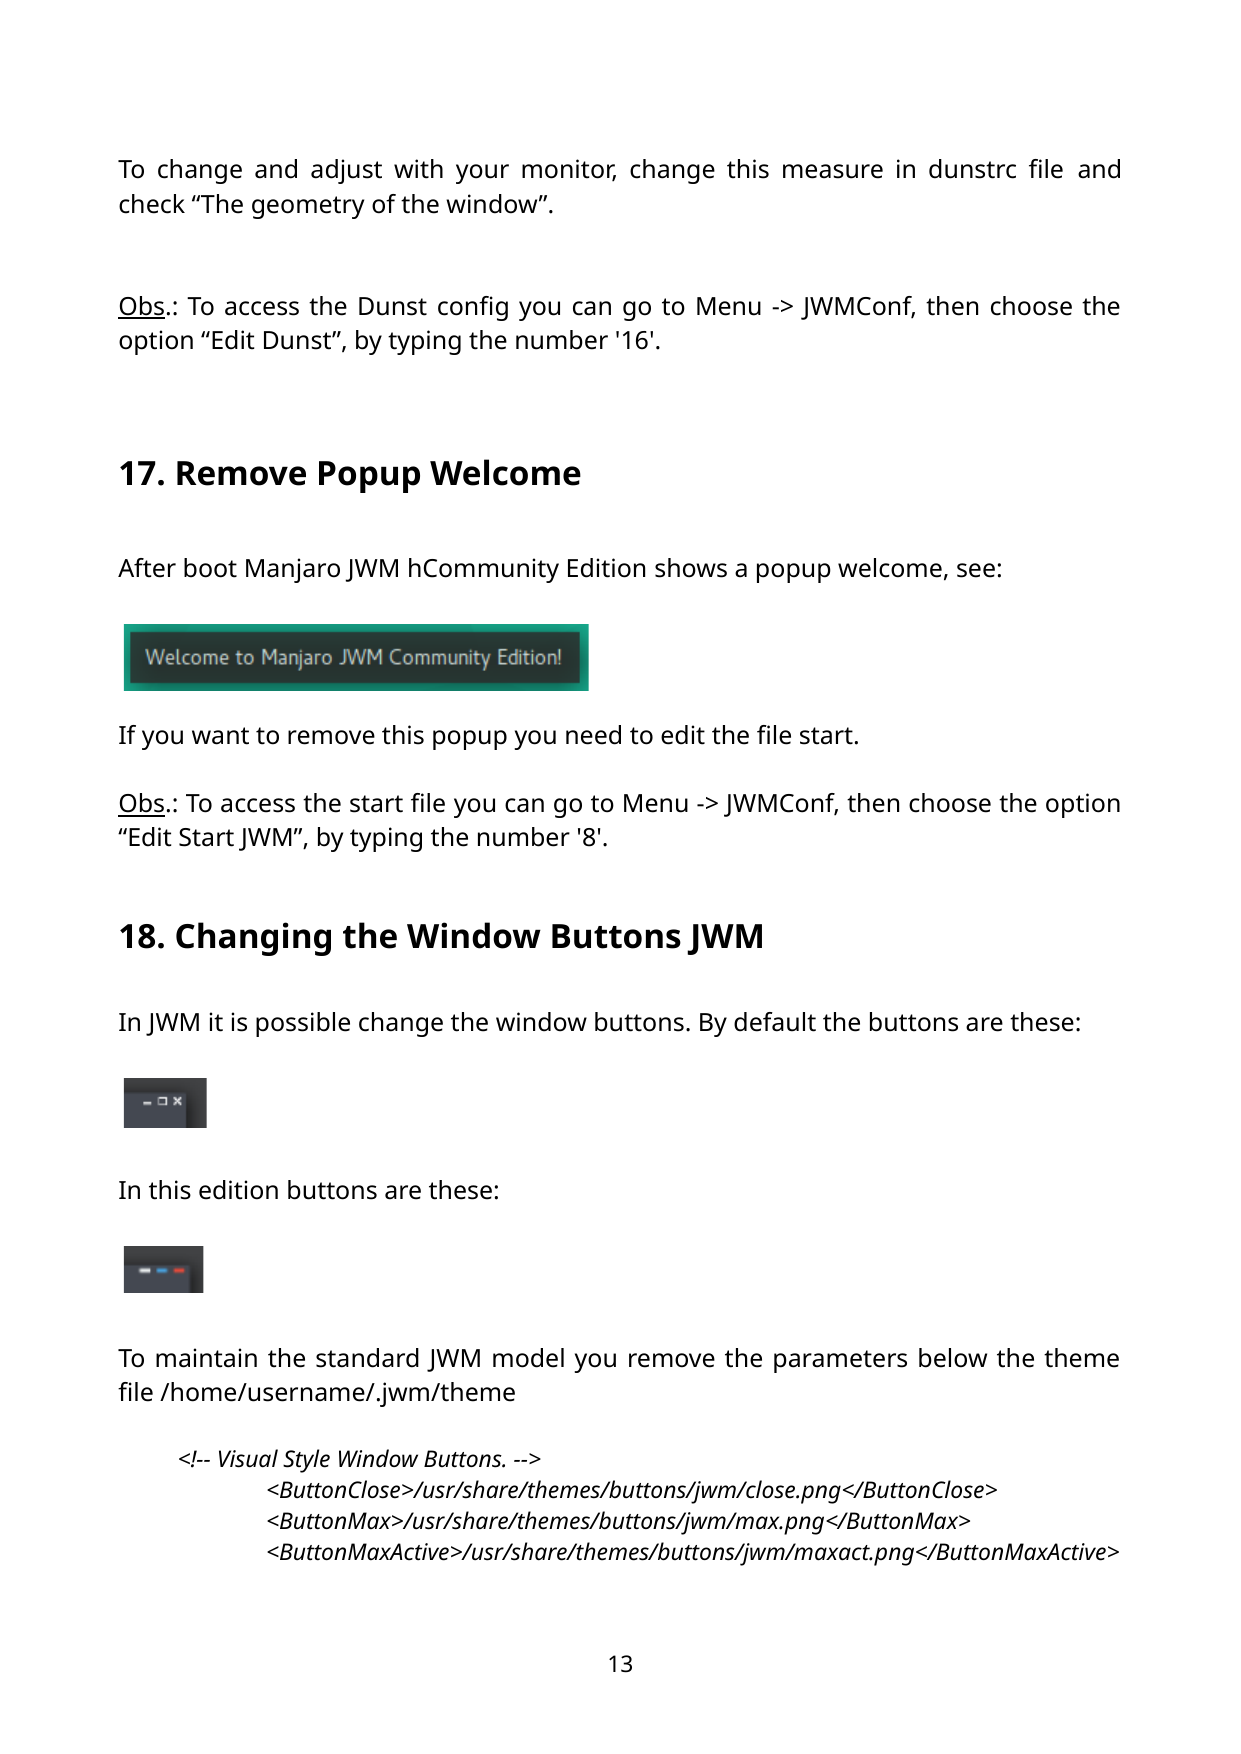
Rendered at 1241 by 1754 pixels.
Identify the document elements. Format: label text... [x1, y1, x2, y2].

text <ButtonClose>/usr/share/themes/buttons/jwm/close.png</ButtonClose> <ButtonMax>/usr/share/themes/buttons/jwm/max.png</ButtonMax> <ButtonMaxActive>/usr/share/themes/buttons/jwm/maxact.png</ButtonMaxActive> [112, 1474, 1122, 1599]
text To maintain the standard JWM model you remove the parameters below the theme file /home/username/.jwm/theme [118, 1340, 1122, 1408]
text After boot Manjaro JWM hCommunity Edition shows a popup welcome, see: [118, 550, 1122, 584]
subtitle 18. Changing the Window Buttons JWM [118, 913, 1122, 958]
picture [123, 1246, 204, 1293]
text Obs.: To access the start file you can go to Menu -> JWMConf, then choose the option “Edit Start JWM”, by typing the number '8'. [118, 786, 1122, 854]
picture [123, 624, 589, 691]
text To change and adjust with your monitor, change this measure in dunstrc file and check “The geometry of the window”. [118, 152, 1122, 220]
table_header [118, 618, 1122, 684]
text In this edition buttons are these: [118, 1173, 1122, 1207]
picture [123, 1078, 207, 1128]
text If you want to remove this popup you need to edit the file start. [118, 684, 1122, 752]
table_header [118, 1241, 1122, 1306]
text Obs.: To access the Dunst config you can go to Menu -> JWMConf, then choose the option “Edit Dunst”, by typing the number '16'. [118, 288, 1122, 357]
text <!-- Visual Style Window Buttons. --> [177, 1442, 1122, 1474]
subtitle 17. Remove Popup Welcome [118, 450, 1122, 495]
table_header [118, 1073, 1122, 1139]
text In JWM it is possible change the window buttons. By default the buttons are these: [118, 971, 1122, 1039]
